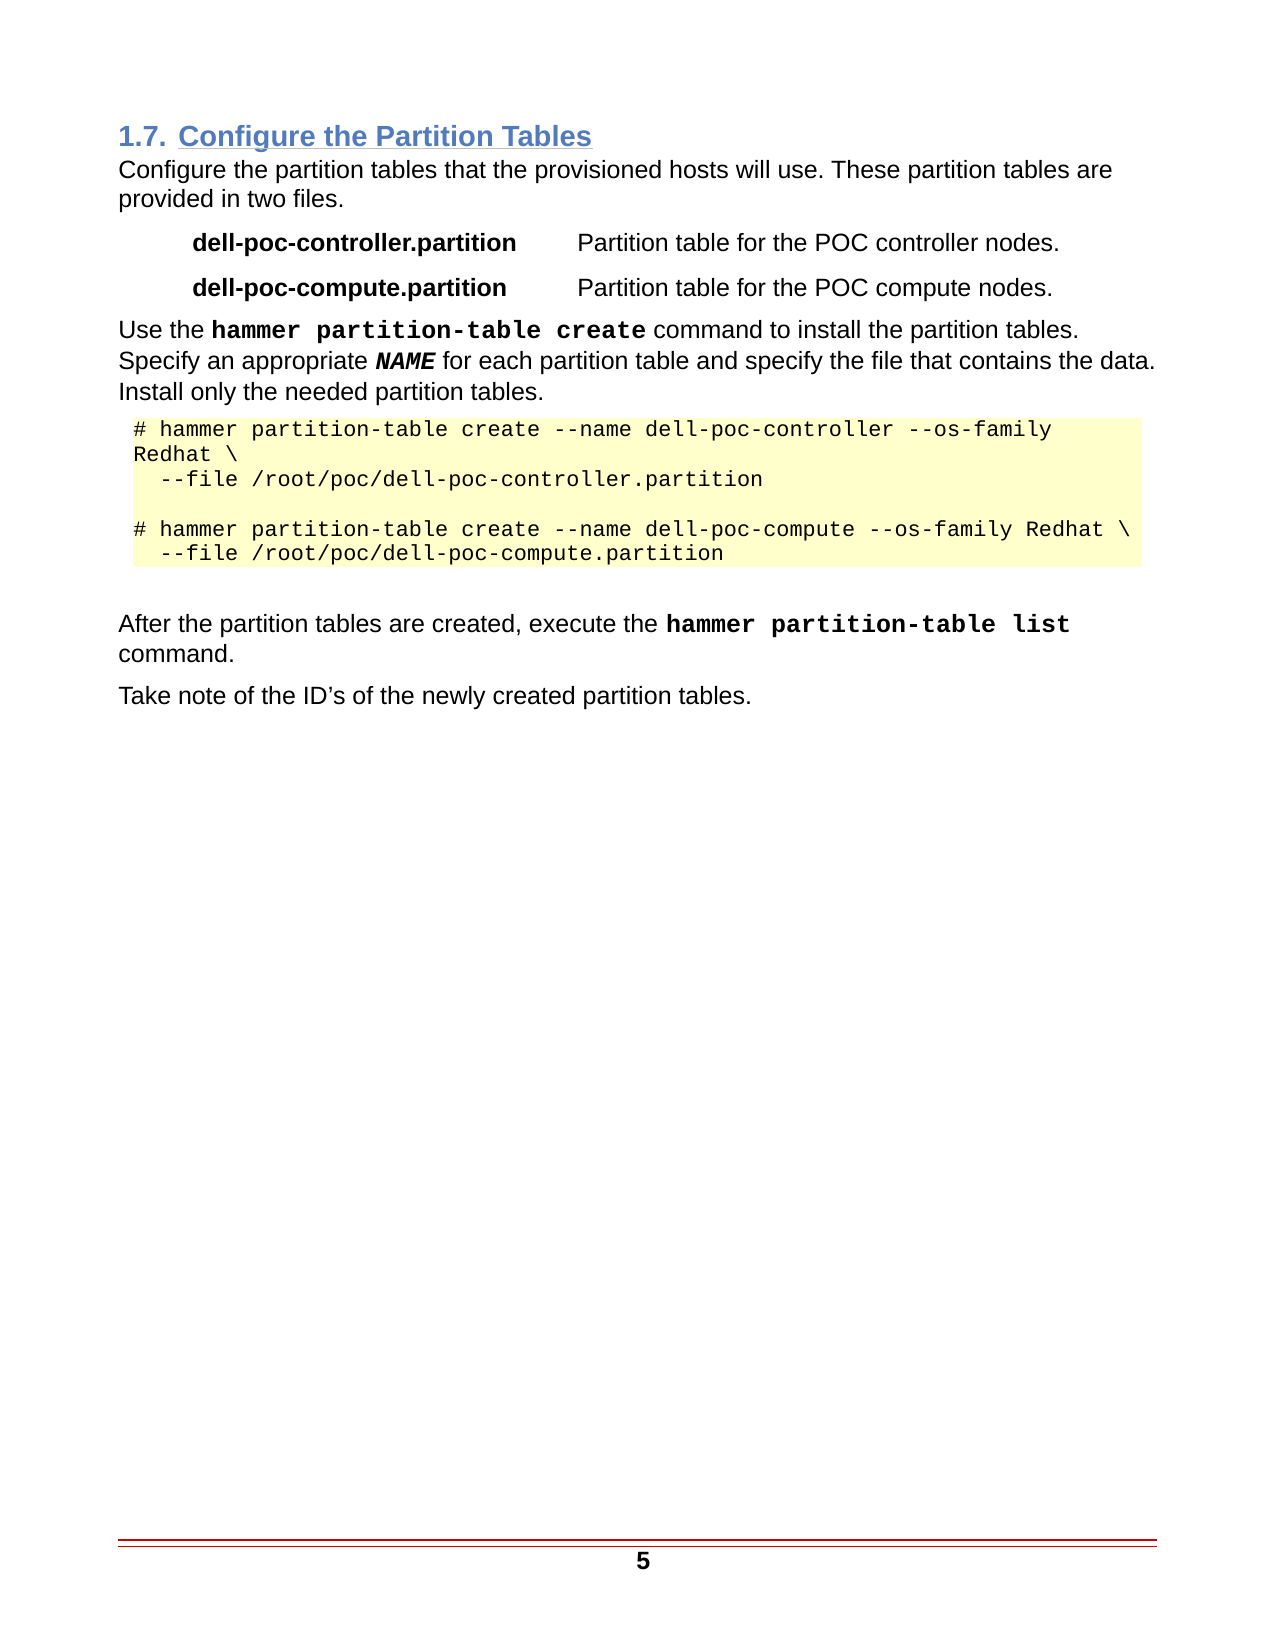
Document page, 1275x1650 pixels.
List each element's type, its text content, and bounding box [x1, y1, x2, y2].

text Configure the partition tables that the provisioned hosts will use. These partition tables are provided in two files. [118, 155, 1157, 212]
text After the partition tables are created, execute the hammer partition-table list command. [118, 608, 1157, 668]
table_header dell-poc-controller.partition [118, 225, 577, 270]
text Take note of the ID’s of the newly created partition tables. [118, 681, 1157, 709]
table_header Partition table for the POC controller nodes. [577, 225, 1157, 270]
table_cell Partition table for the POC compute nodes. [577, 270, 1157, 315]
text Use the hammer partition-table create command to install the partition tables. Specify an appropriate NAME for each partition table and specify the file that contains the data. Install only the needed partition tables. [118, 315, 1157, 406]
table_cell dell-poc-compute.partition [118, 270, 577, 315]
subtitle Configure the Partition Tables [118, 118, 1157, 152]
text # hammer partition-table create --name dell-poc-controller --os-family Redhat \ --file /root/poc/dell-poc-controller.partition # hammer partition-table create --name dell-poc-compute --os-family Redhat \ --file /root/poc/dell-poc-compute.partition [133, 418, 1142, 567]
